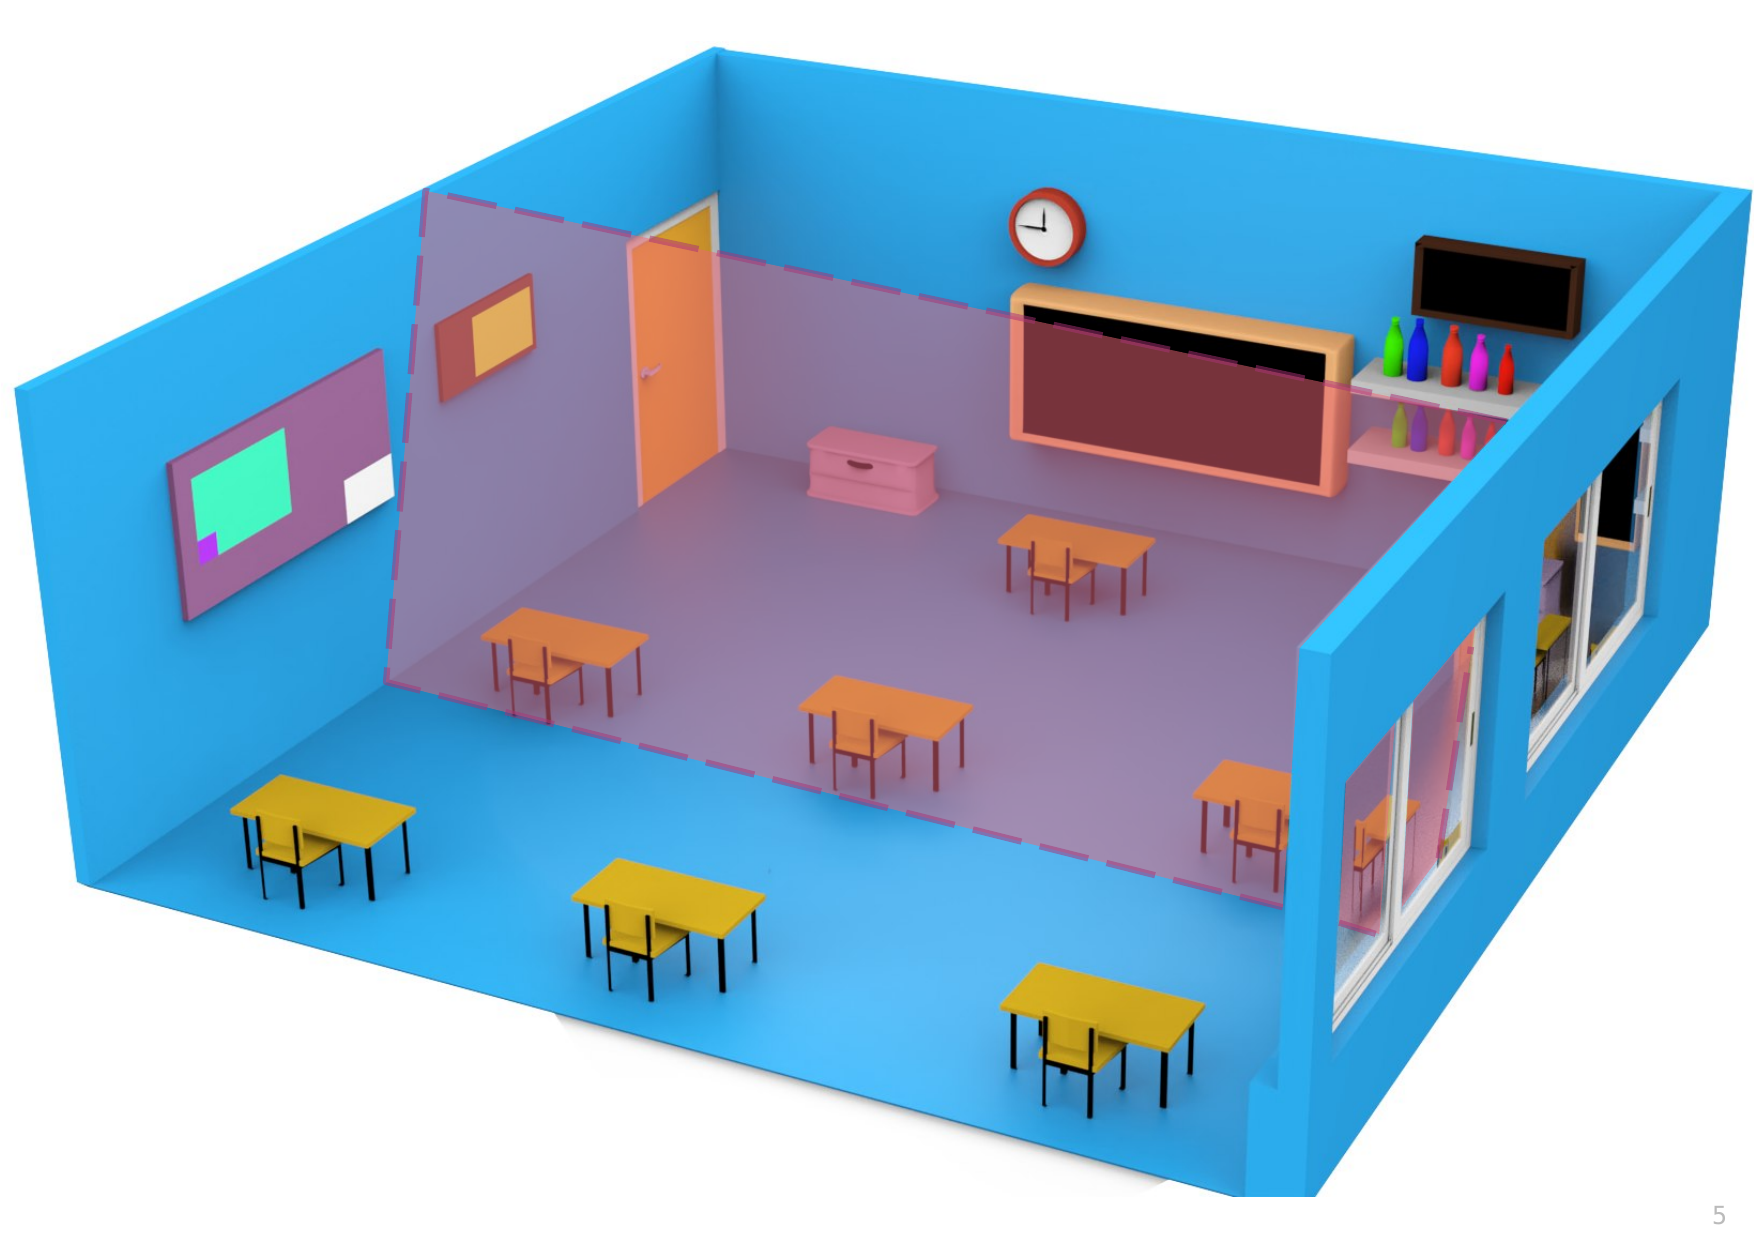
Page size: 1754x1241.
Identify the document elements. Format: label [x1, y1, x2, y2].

text_box [1339, 723, 1395, 934]
text_box [387, 191, 1504, 904]
picture [1, 41, 1754, 1197]
text_box [1401, 626, 1476, 908]
